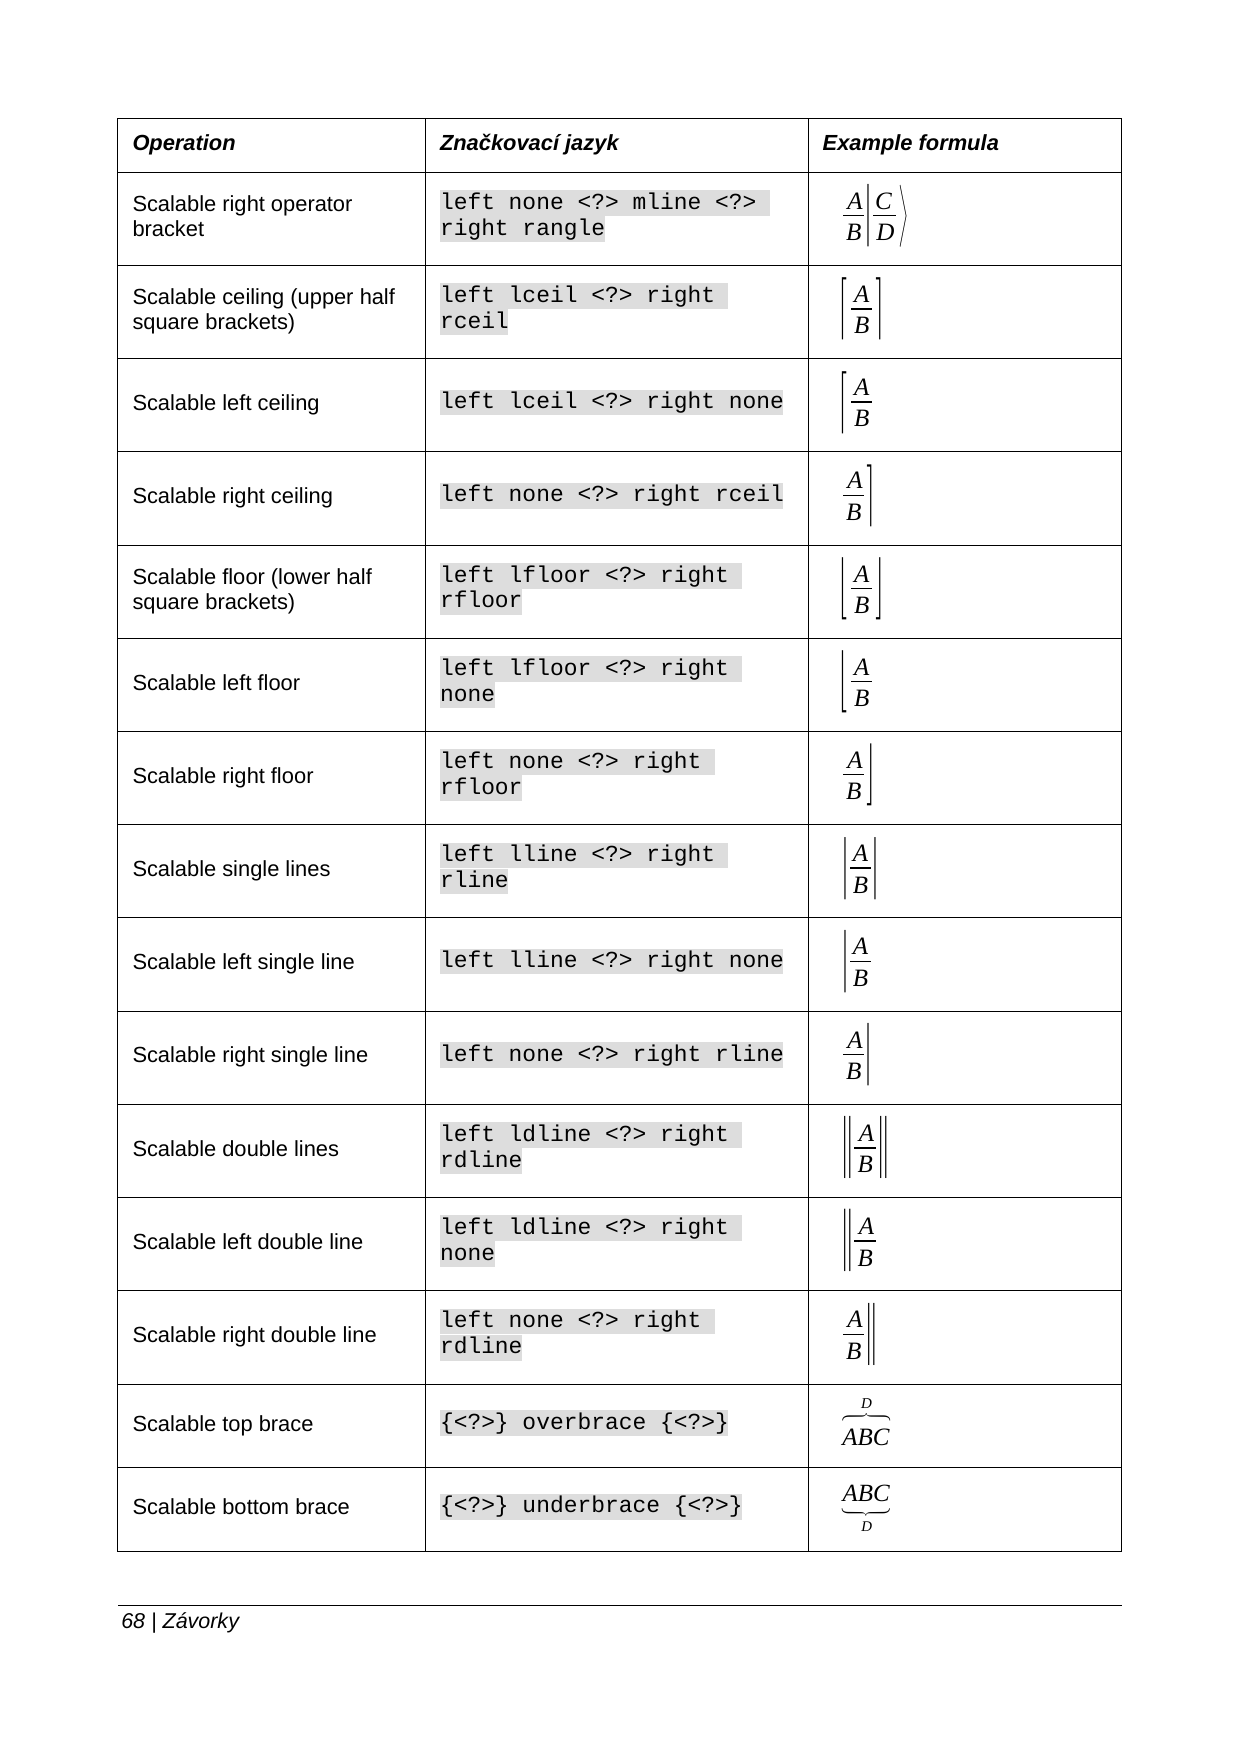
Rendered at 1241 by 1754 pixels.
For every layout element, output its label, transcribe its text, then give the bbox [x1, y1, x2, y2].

table_cell [809, 266, 1121, 358]
table_cell Scalable left single line [118, 918, 425, 1011]
table_cell left lfloor <?> right rfloor [426, 546, 808, 638]
table_cell Scalable single lines [118, 825, 425, 917]
table_cell [809, 639, 1121, 731]
table_cell [809, 452, 1121, 544]
table_cell Scalable right ceiling [118, 452, 425, 544]
table_cell left lfloor <?> right none [426, 639, 808, 731]
table_cell left none <?> right rfloor [426, 732, 808, 824]
table_cell left none <?> right rceil [426, 452, 808, 544]
table_cell Scalable floor (lower half square brackets) [118, 546, 425, 638]
table_cell [809, 1468, 1121, 1551]
table_cell Scalable top brace [118, 1385, 425, 1467]
table_cell Scalable right floor [118, 732, 425, 824]
table_cell left none <?> right rline [426, 1012, 808, 1104]
table_cell left lline <?> right rline [426, 825, 808, 917]
table_cell left lceil <?> right none [426, 359, 808, 451]
table_cell Scalable left floor [118, 639, 425, 731]
table_cell {<?>} underbrace {<?>} [426, 1468, 808, 1551]
table_cell [809, 546, 1121, 638]
table_cell Scalable double lines [118, 1105, 425, 1197]
table_header Operation [118, 119, 425, 172]
table_cell left none <?> right rdline [426, 1291, 808, 1383]
table_cell left lline <?> right none [426, 918, 808, 1011]
table_cell [809, 1291, 1121, 1383]
table_cell [809, 1105, 1121, 1197]
table_cell [809, 918, 1121, 1011]
table_cell left ldline <?> right none [426, 1198, 808, 1290]
table_cell [809, 825, 1121, 917]
table_cell Scalable right single line [118, 1012, 425, 1104]
table_cell Scalable ceiling (upper half square brackets) [118, 266, 425, 358]
table_cell left lceil <?> right rceil [426, 266, 808, 358]
table_cell [809, 359, 1121, 451]
table_header Example formula [809, 119, 1121, 172]
table_cell [809, 1198, 1121, 1290]
table_cell left ldline <?> right rdline [426, 1105, 808, 1197]
table_cell [809, 173, 1121, 265]
table_cell Scalable right operator bracket [118, 173, 425, 265]
table_cell [809, 1385, 1121, 1467]
table_cell left none <?> mline <?> right rangle [426, 173, 808, 265]
table_cell [809, 1012, 1121, 1104]
table_cell Scalable left ceiling [118, 359, 425, 451]
table_cell {<?>} overbrace {<?>} [426, 1385, 808, 1467]
table_cell [809, 732, 1121, 824]
table_cell Scalable bottom brace [118, 1468, 425, 1551]
table_header Značkovací jazyk [426, 119, 808, 172]
table_cell Scalable right double line [118, 1291, 425, 1383]
table_cell Scalable left double line [118, 1198, 425, 1290]
